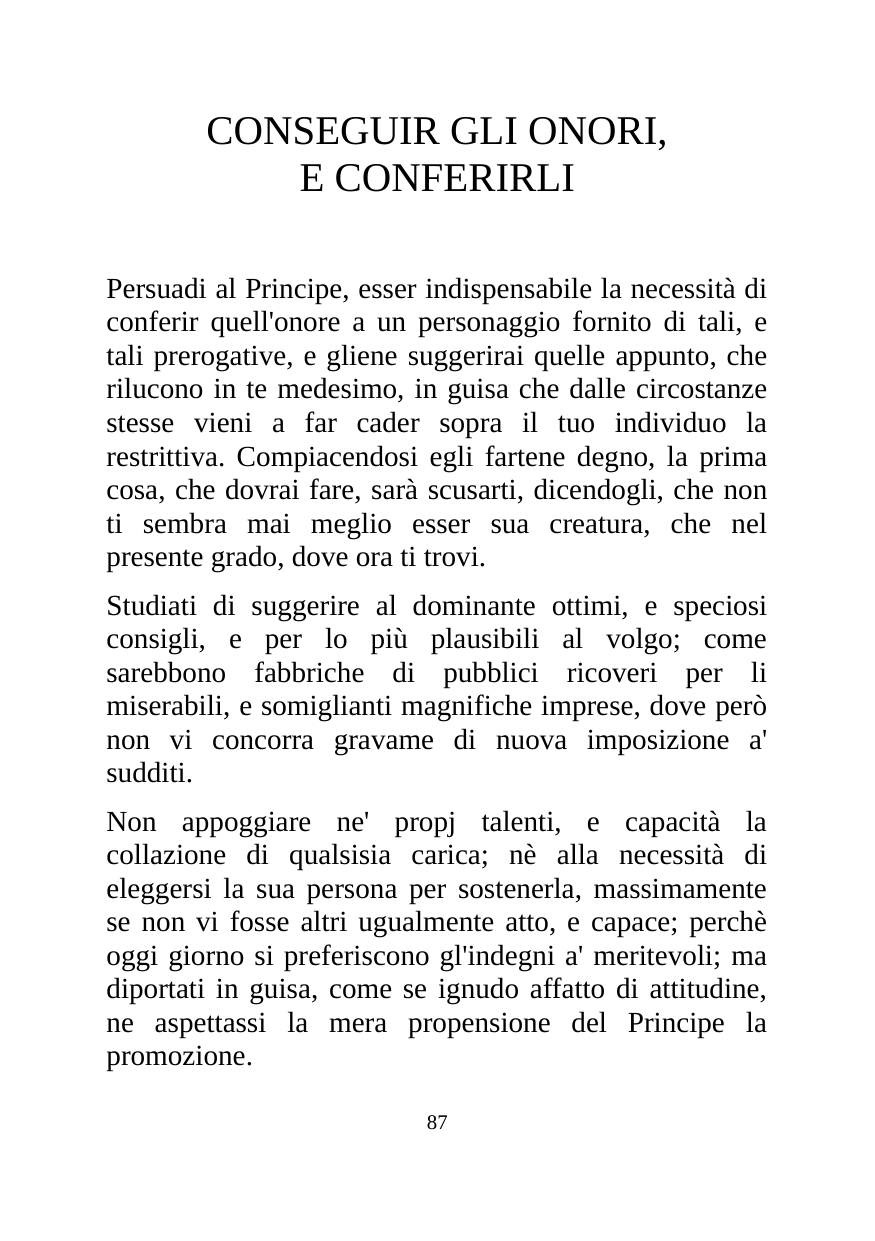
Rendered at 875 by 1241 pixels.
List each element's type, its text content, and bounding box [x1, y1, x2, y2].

text Persuadi al Principe, esser indispensabile la necessità di conferir quell'onore a un personaggio fornito di tali, e tali prerogative, e gliene suggerirai quelle appunto, che rilucono in te medesimo, in guisa che dalle circostanze stesse vieni a far cader sopra il tuo individuo la restrittiva. Compiacendosi egli fartene degno, la prima cosa, che dovrai fare, sarà scusarti, dicendogli, che non ti sembra mai meglio esser sua creatura, che nel presente grado, dove ora ti trovi. [106, 271, 768, 573]
text Studiati di suggerire al dominante ottimi, e speciosi consigli, e per lo più plausibili al volgo; come sarebbono fabbriche di pubblici ricoveri per li miserabili, e somiglianti magnifiche imprese, dove però non vi concorra gravame di nuova imposizione a' sudditi. [106, 588, 768, 789]
subtitle CONSEGUIR GLI ONORI, E CONFERIRLI [106, 106, 768, 200]
text Non appoggiare ne' propj talenti, e capacità la collazione di qualsisia carica; nè alla necessità di eleggersi la sua persona per sostenerla, massimamente se non vi fosse altri ugualmente atto, e capace; perchè oggi giorno si preferiscono gl'indegni a' meritevoli; ma diportati in guisa, come se ignudo affatto di attitudine, ne aspettassi la mera propensione del Principe la promozione. [106, 804, 768, 1072]
